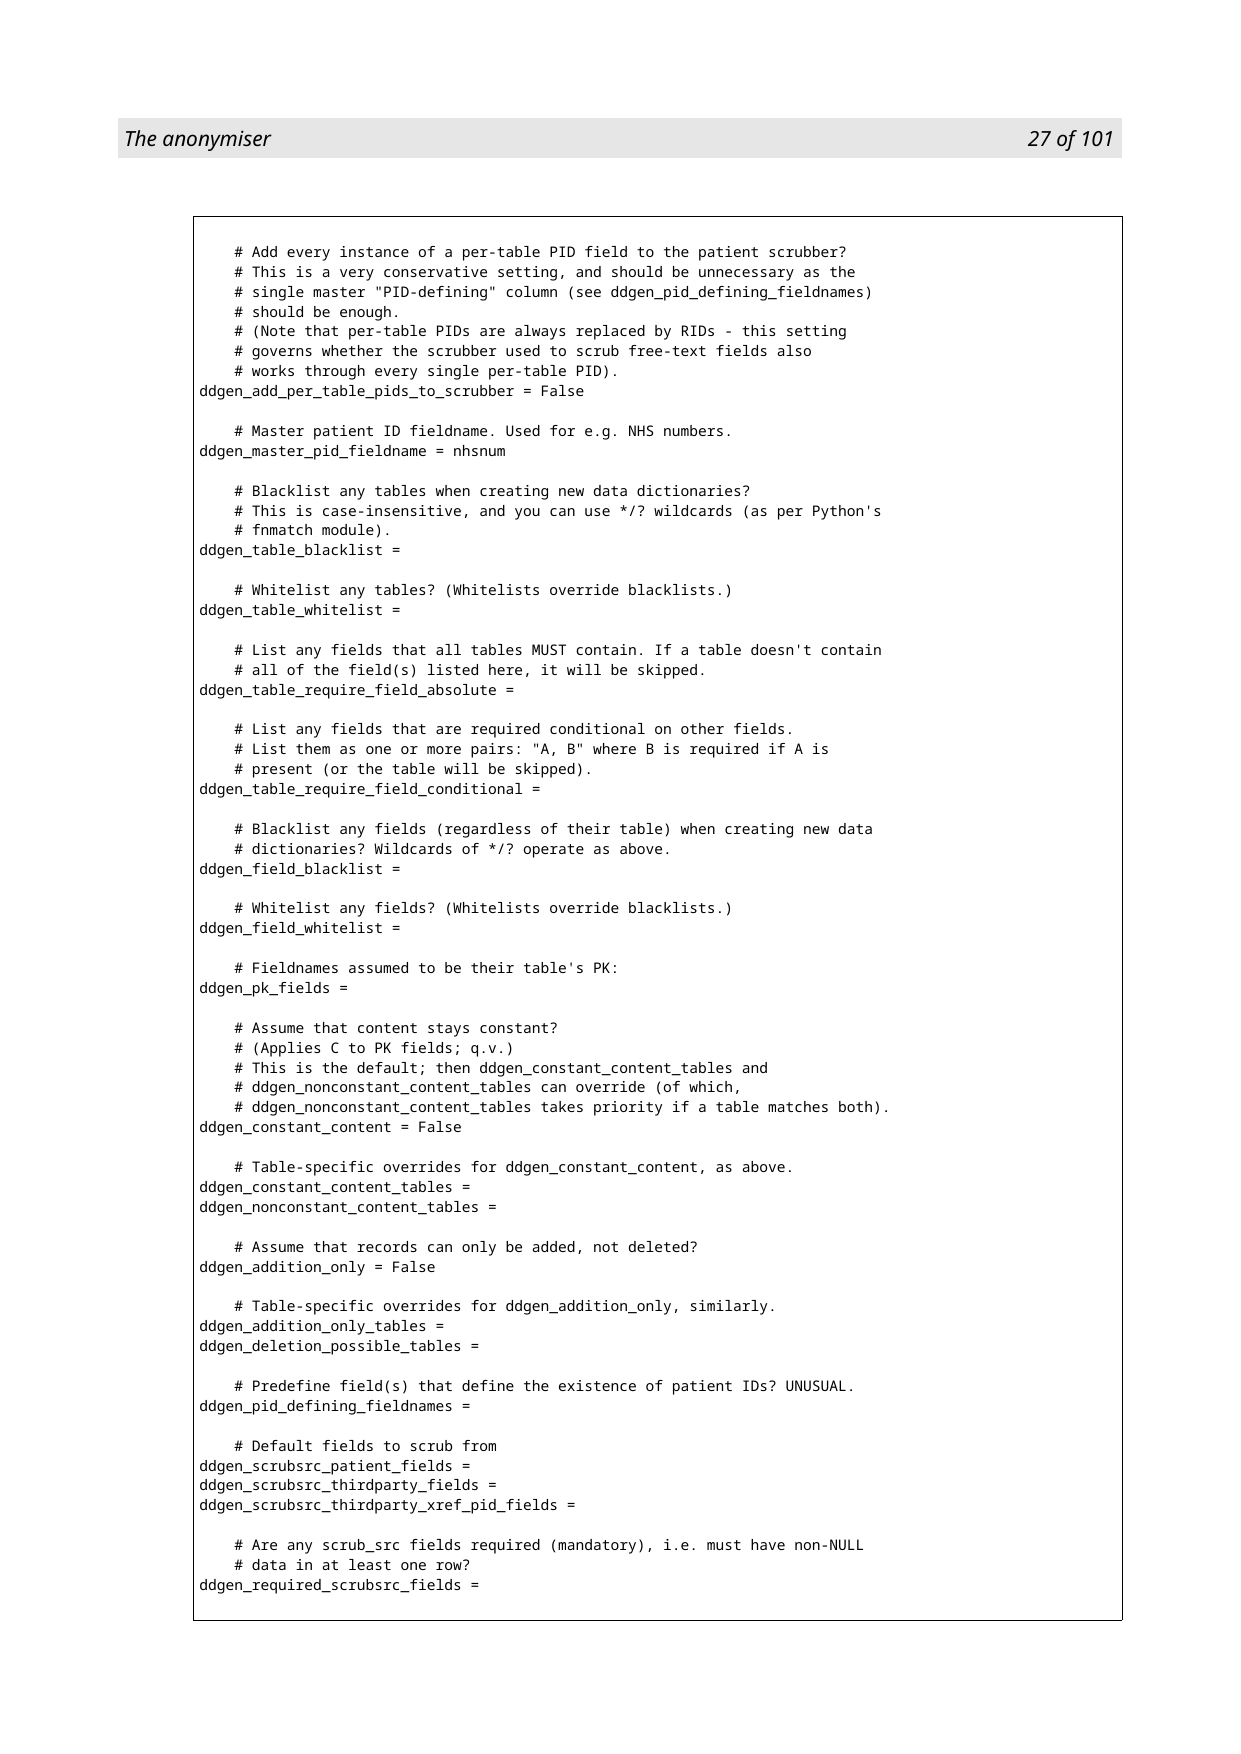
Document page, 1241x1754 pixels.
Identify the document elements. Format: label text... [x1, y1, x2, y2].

table_header # Add every instance of a per-table PID field to the patient scrubber? # This is a very conservative setting, and should be unnecessary as the # single master "PID-defining" column (see ddgen_pid_defining_fieldnames) # should be enough. # (Note that per-table PIDs are always replaced by RIDs - this setting # governs whether the scrubber used to scrub free-text fields also # works through every single per-table PID). ddgen_add_per_table_pids_to_scrubber = False # Master patient ID fieldname. Used for e.g. NHS numbers. ddgen_master_pid_fieldname = nhsnum # Blacklist any tables when creating new data dictionaries? # This is case-insensitive, and you can use */? wildcards (as per Python's # fnmatch module). ddgen_table_blacklist = # Whitelist any tables? (Whitelists override blacklists.) ddgen_table_whitelist = # List any fields that all tables MUST contain. If a table doesn't contain # all of the field(s) listed here, it will be skipped. ddgen_table_require_field_absolute = # List any fields that are required conditional on other fields. # List them as one or more pairs: "A, B" where B is required if A is # present (or the table will be skipped). ddgen_table_require_field_conditional = # Blacklist any fields (regardless of their table) when creating new data # dictionaries? Wildcards of */? operate as above. ddgen_field_blacklist = # Whitelist any fields? (Whitelists override blacklists.) ddgen_field_whitelist = # Fieldnames assumed to be their table's PK: ddgen_pk_fields = # Assume that content stays constant? # (Applies C to PK fields; q.v.) # This is the default; then ddgen_constant_content_tables and # ddgen_nonconstant_content_tables can override (of which, # ddgen_nonconstant_content_tables takes priority if a table matches both). ddgen_constant_content = False # Table-specific overrides for ddgen_constant_content, as above. ddgen_constant_content_tables = ddgen_nonconstant_content_tables = # Assume that records can only be added, not deleted? ddgen_addition_only = False # Table-specific overrides for ddgen_addition_only, similarly. ddgen_addition_only_tables = ddgen_deletion_possible_tables = # Predefine field(s) that define the existence of patient IDs? UNUSUAL. ddgen_pid_defining_fieldnames = # Default fields to scrub from ddgen_scrubsrc_patient_fields = ddgen_scrubsrc_thirdparty_fields = ddgen_scrubsrc_thirdparty_xref_pid_fields = # Are any scrub_src fields required (mandatory), i.e. must have non-NULL # data in at least one row? ddgen_required_scrubsrc_fields = [194, 217, 1122, 1620]
